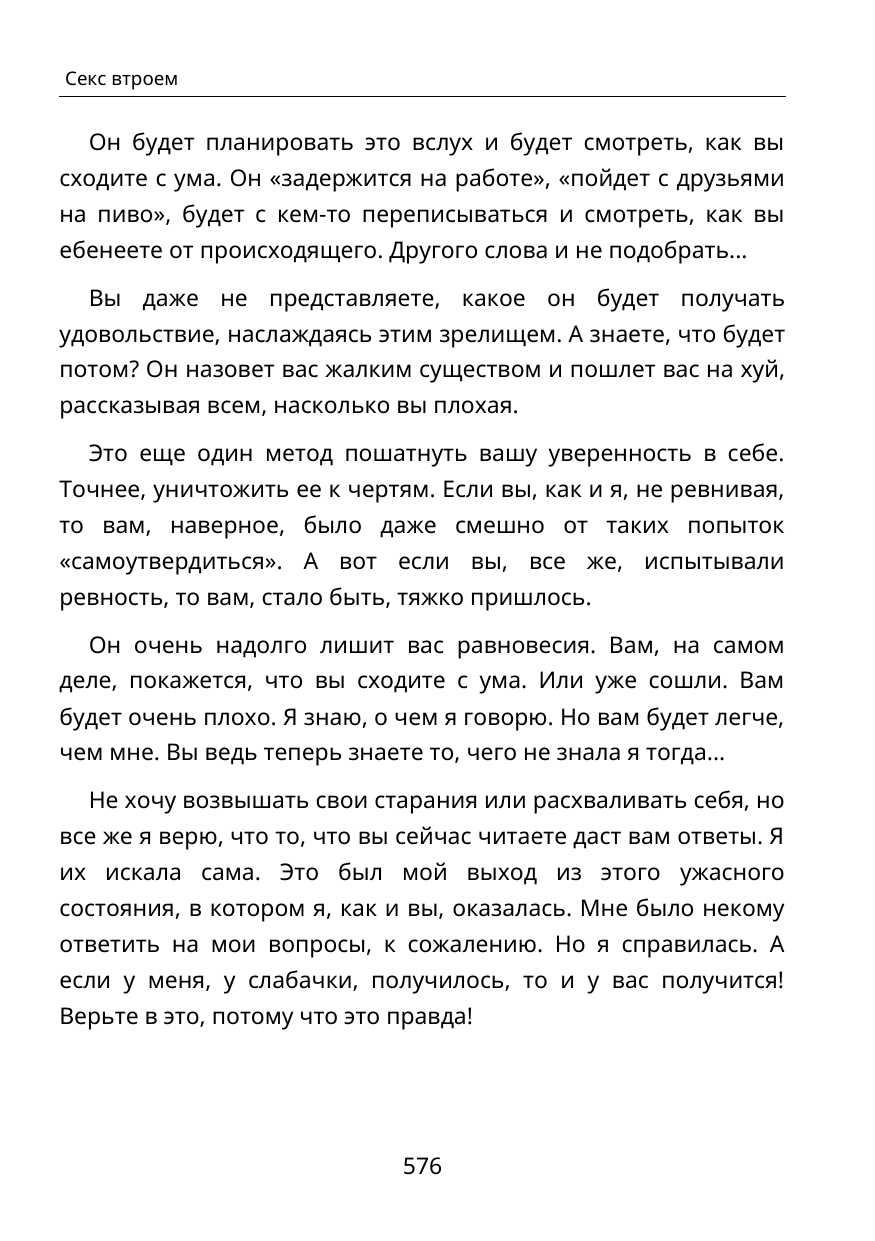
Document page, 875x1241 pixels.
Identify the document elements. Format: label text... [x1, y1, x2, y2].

text Он очень надолго лишит вас равновесия. Вам, на самом деле, покажется, что вы сходите с ума. Или уже сошли. Вам будет очень плохо. Я знаю, о чем я говорю. Но вам будет легче, чем мне. Вы ведь теперь знаете то, чего не знала я тогда... [59, 628, 786, 768]
text Вы даже не представляете, какое он будет получать удовольствие, наслаждаясь этим зрелищем. А знаете, что будет потом? Он назовет вас жалким существом и пошлет вас на хуй, рассказывая всем, насколько вы плохая. [59, 282, 786, 421]
text Не хочу возвышать свои старания или расхваливать себя, но все же я верю, что то, что вы сейчас читаете даст вам ответы. Я их искала сама. Это был мой выход из этого ужасного состояния, в котором я, как и вы, оказалась. Мне было некому ответить на мои вопросы, к сожалению. Но я справилась. А если у меня, у слабачки, получилось, то и у вас получится! Верьте в это, потому что это правда! [59, 784, 786, 1031]
text Он будет планировать это вслух и будет смотреть, как вы сходите с ума. Он «задержится на работе», «пойдет с друзьями на пиво», будет с кем-то переписываться и смотреть, как вы ебенеете от происходящего. Другого слова и не подобрать... [59, 126, 786, 265]
text Это еще один метод пошатнуть вашу уверенность в себе. Точнее, уничтожить ее к чертям. Если вы, как и я, не ревнивая, то вам, наверное, было даже смешно от таких попыток «самоутвердиться». А вот если вы, все же, испытывали ревность, то вам, стало быть, тяжко пришлось. [59, 437, 786, 612]
